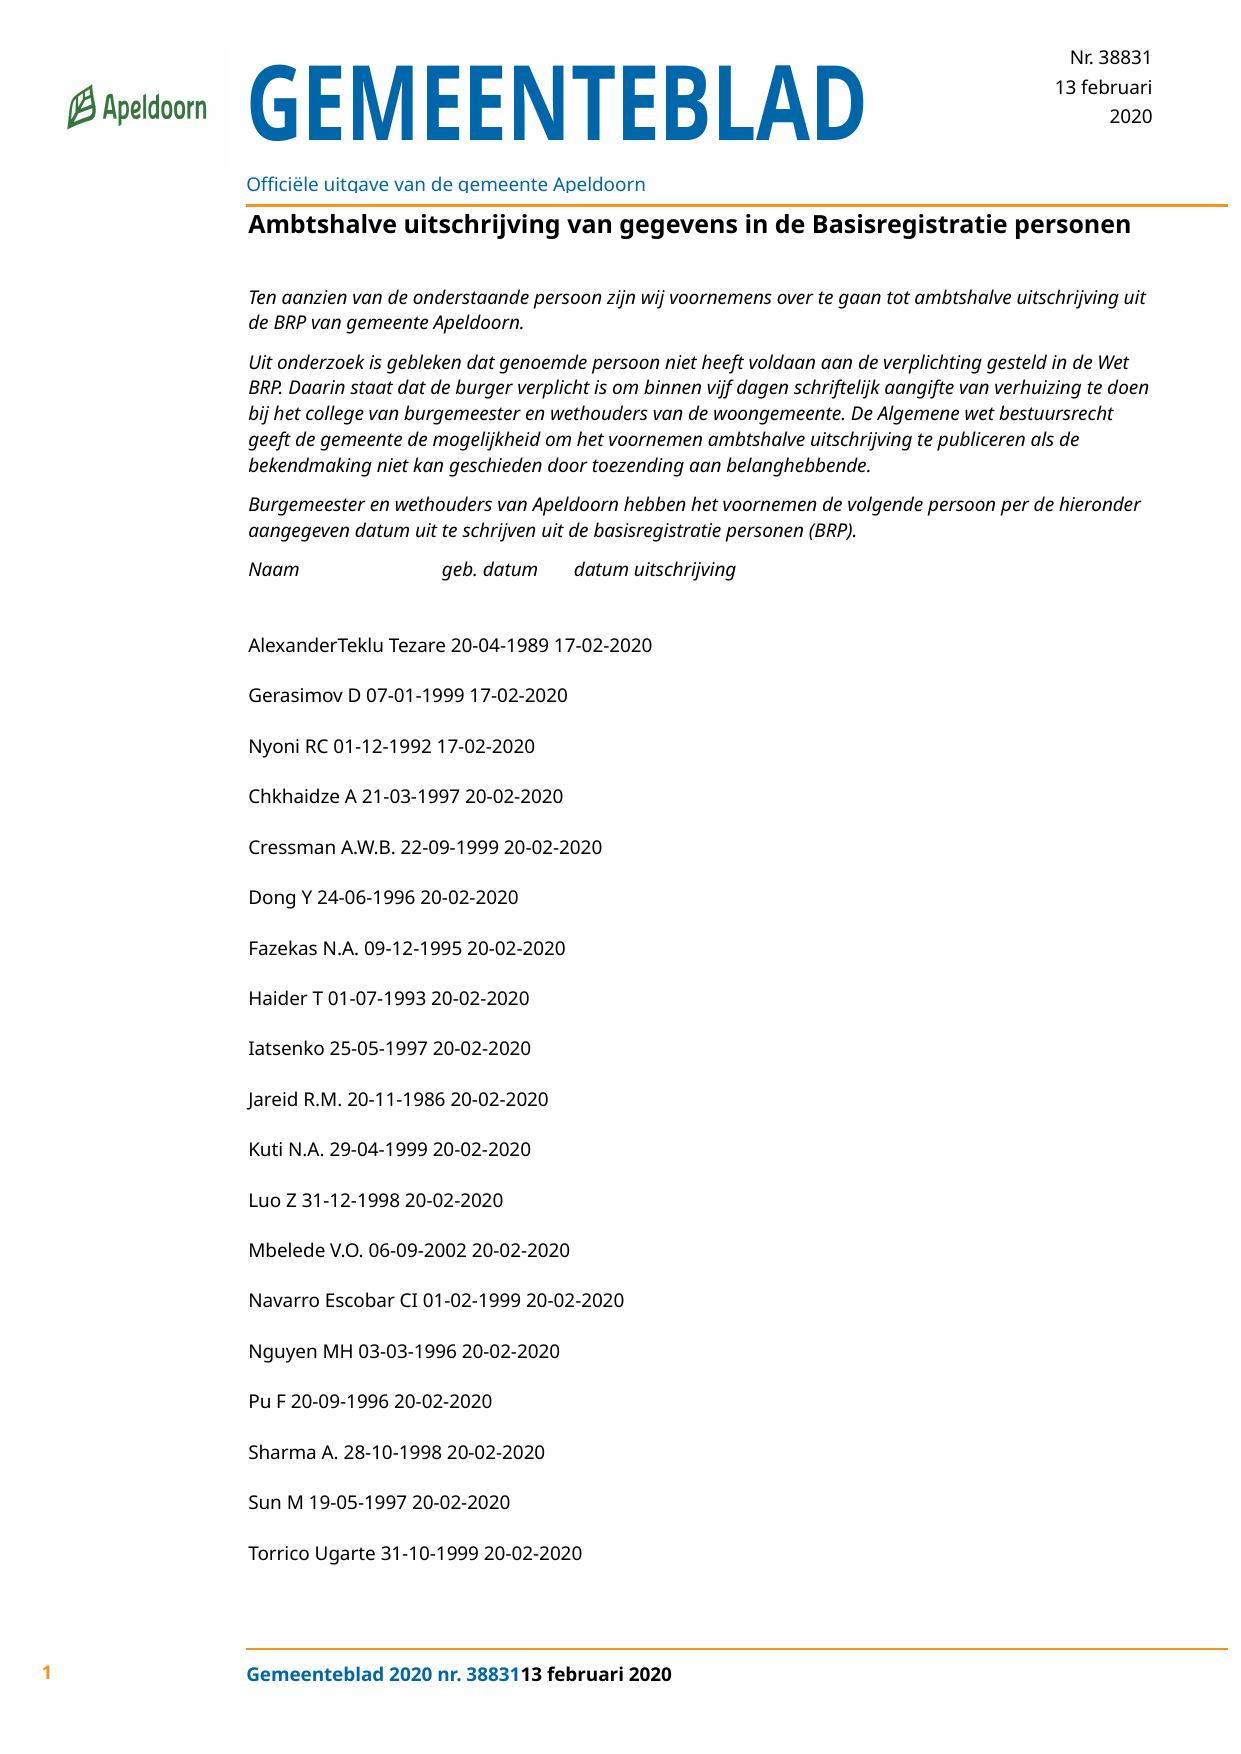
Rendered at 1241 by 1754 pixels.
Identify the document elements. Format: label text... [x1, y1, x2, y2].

text Sharma A. 28-10-1998 20-02-2020 [248, 1439, 1152, 1464]
text Pu F 20-09-1996 20-02-2020 [248, 1388, 1152, 1414]
text Naam geb. datum datum uitschrijving [248, 556, 1152, 582]
text AlexanderTeklu Tezare 20-04-1989 17-02-2020 [248, 632, 1152, 658]
picture [41, 47, 231, 172]
text Torrico Ugarte 31-10-1999 20-02-2020 [248, 1540, 1152, 1565]
text Cressman A.W.B. 22-09-1999 20-02-2020 [248, 834, 1152, 859]
text Iatsenko 25-05-1997 20-02-2020 [248, 1036, 1152, 1061]
text Nyoni RC 01-12-1992 17-02-2020 [248, 733, 1152, 759]
text Ambtshalve uitschrijving van gegevens in de Basisregistratie personen [248, 207, 1152, 241]
text Gerasimov D 07-01-1999 17-02-2020 [248, 683, 1152, 708]
text Haider T 01-07-1993 20-02-2020 [248, 985, 1152, 1011]
text Nguyen MH 03-03-1996 20-02-2020 [248, 1338, 1152, 1364]
text Uit onderzoek is gebleken dat genoemde persoon niet heeft voldaan aan de verplichting gesteld in de Wet BRP. Daarin staat dat de burger verplicht is om binnen vijf dagen schriftelijk aangifte van verhuizing te doen bij het college van burgemeester en wethouders van de woongemeente. De Algemene wet bestuursrecht geeft de gemeente de mogelijkheid om het voornemen ambtshalve uitschrijving te publiceren als de bekendmaking niet kan geschieden door toezending aan belanghebbende. [248, 349, 1152, 477]
text Luo Z 31-12-1998 20-02-2020 [248, 1187, 1152, 1212]
text Burgemeester en wethouders van Apeldoorn hebben het voornemen de volgende persoon per de hieronder aangegeven datum uit te schrijven uit de basisregistratie personen (BRP). [248, 491, 1152, 542]
text Dong Y 24-06-1996 20-02-2020 [248, 884, 1152, 910]
text Fazekas N.A. 09-12-1995 20-02-2020 [248, 935, 1152, 960]
text Navarro Escobar CI 01-02-1999 20-02-2020 [248, 1288, 1152, 1313]
text Mbelede V.O. 06-09-2002 20-02-2020 [248, 1237, 1152, 1263]
text Ten aanzien van de onderstaande persoon zijn wij voornemens over te gaan tot ambtshalve uitschrijving uit de BRP van gemeente Apeldoorn. [248, 284, 1152, 335]
text Kuti N.A. 29-04-1999 20-02-2020 [248, 1136, 1152, 1162]
text Jareid R.M. 20-11-1986 20-02-2020 [248, 1086, 1152, 1112]
text Chkhaidze A 21-03-1997 20-02-2020 [248, 783, 1152, 809]
text Sun M 19-05-1997 20-02-2020 [248, 1489, 1152, 1515]
